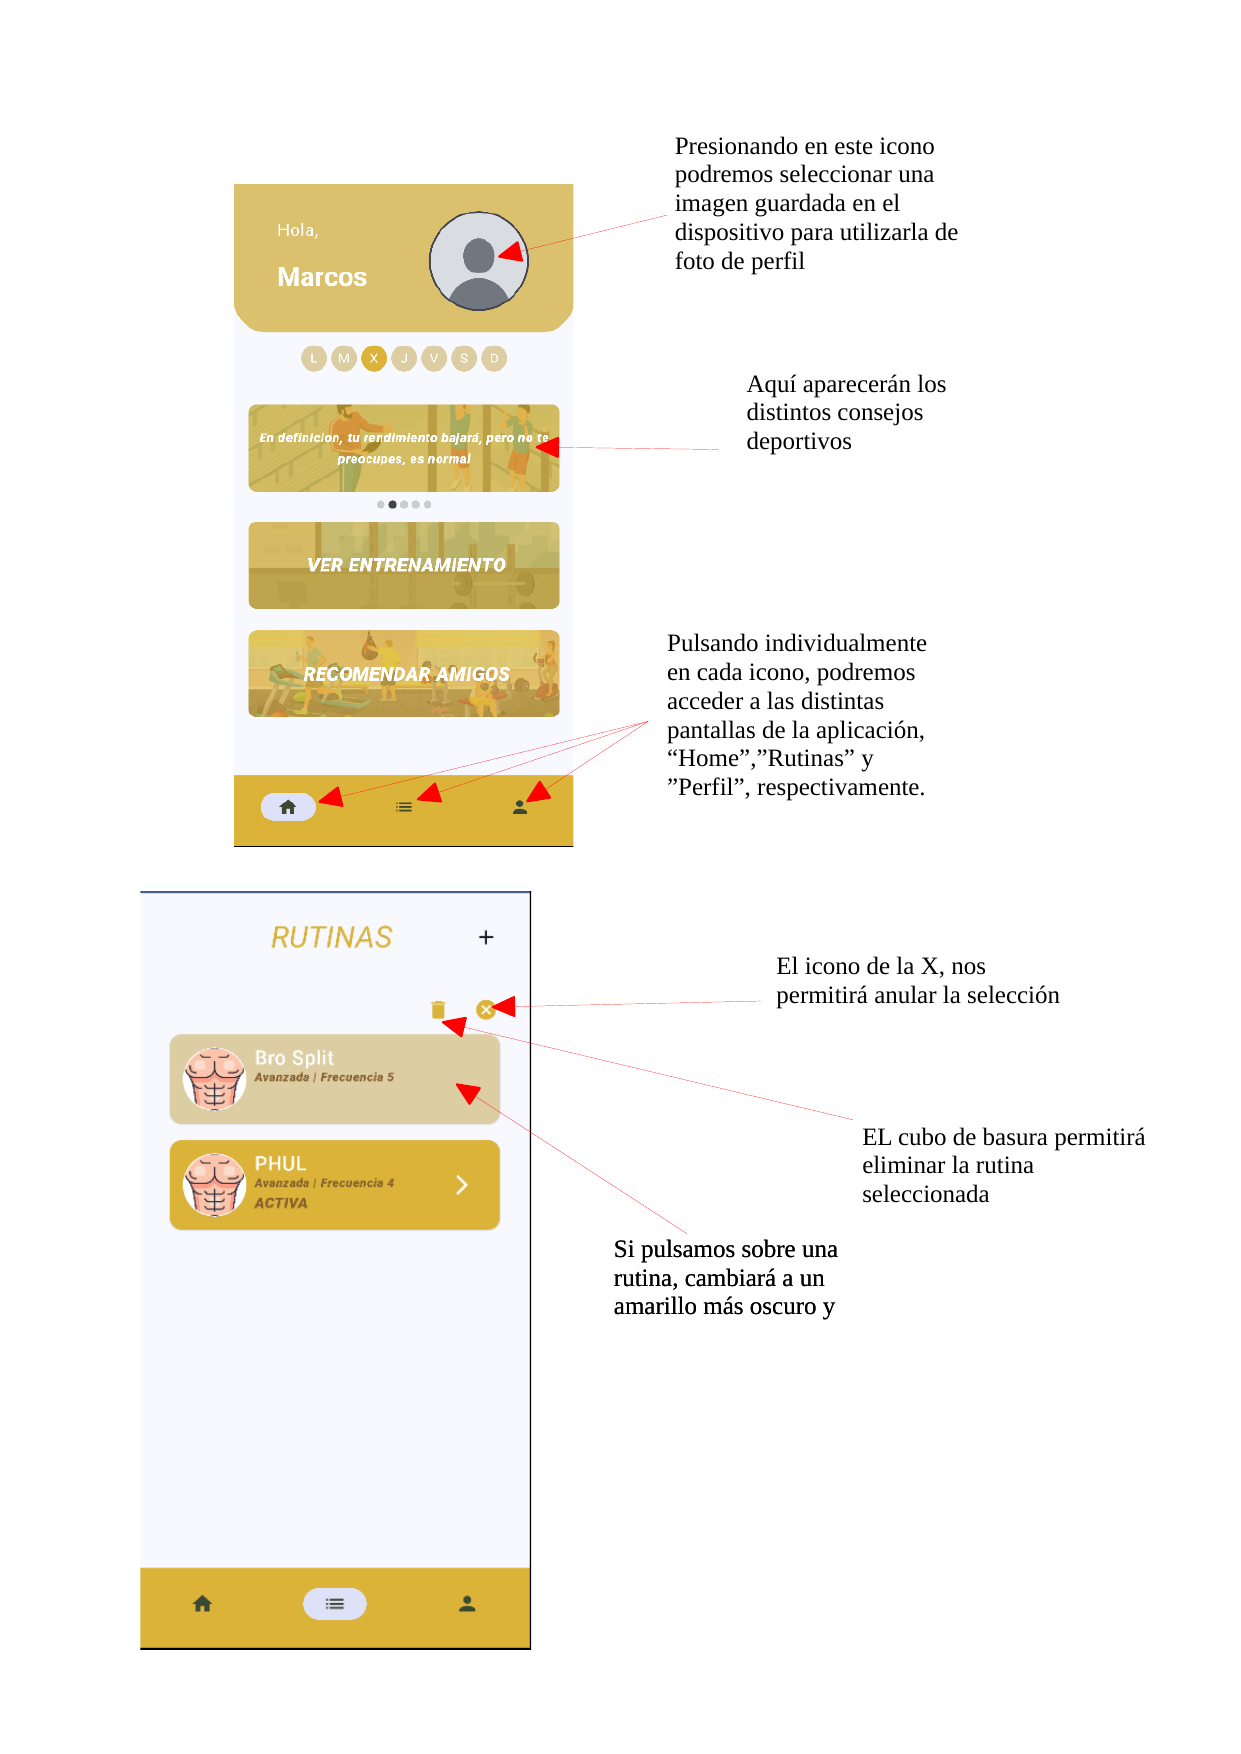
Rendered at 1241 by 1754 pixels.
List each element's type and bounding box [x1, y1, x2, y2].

picture [140, 891, 532, 1650]
picture [234, 184, 574, 847]
